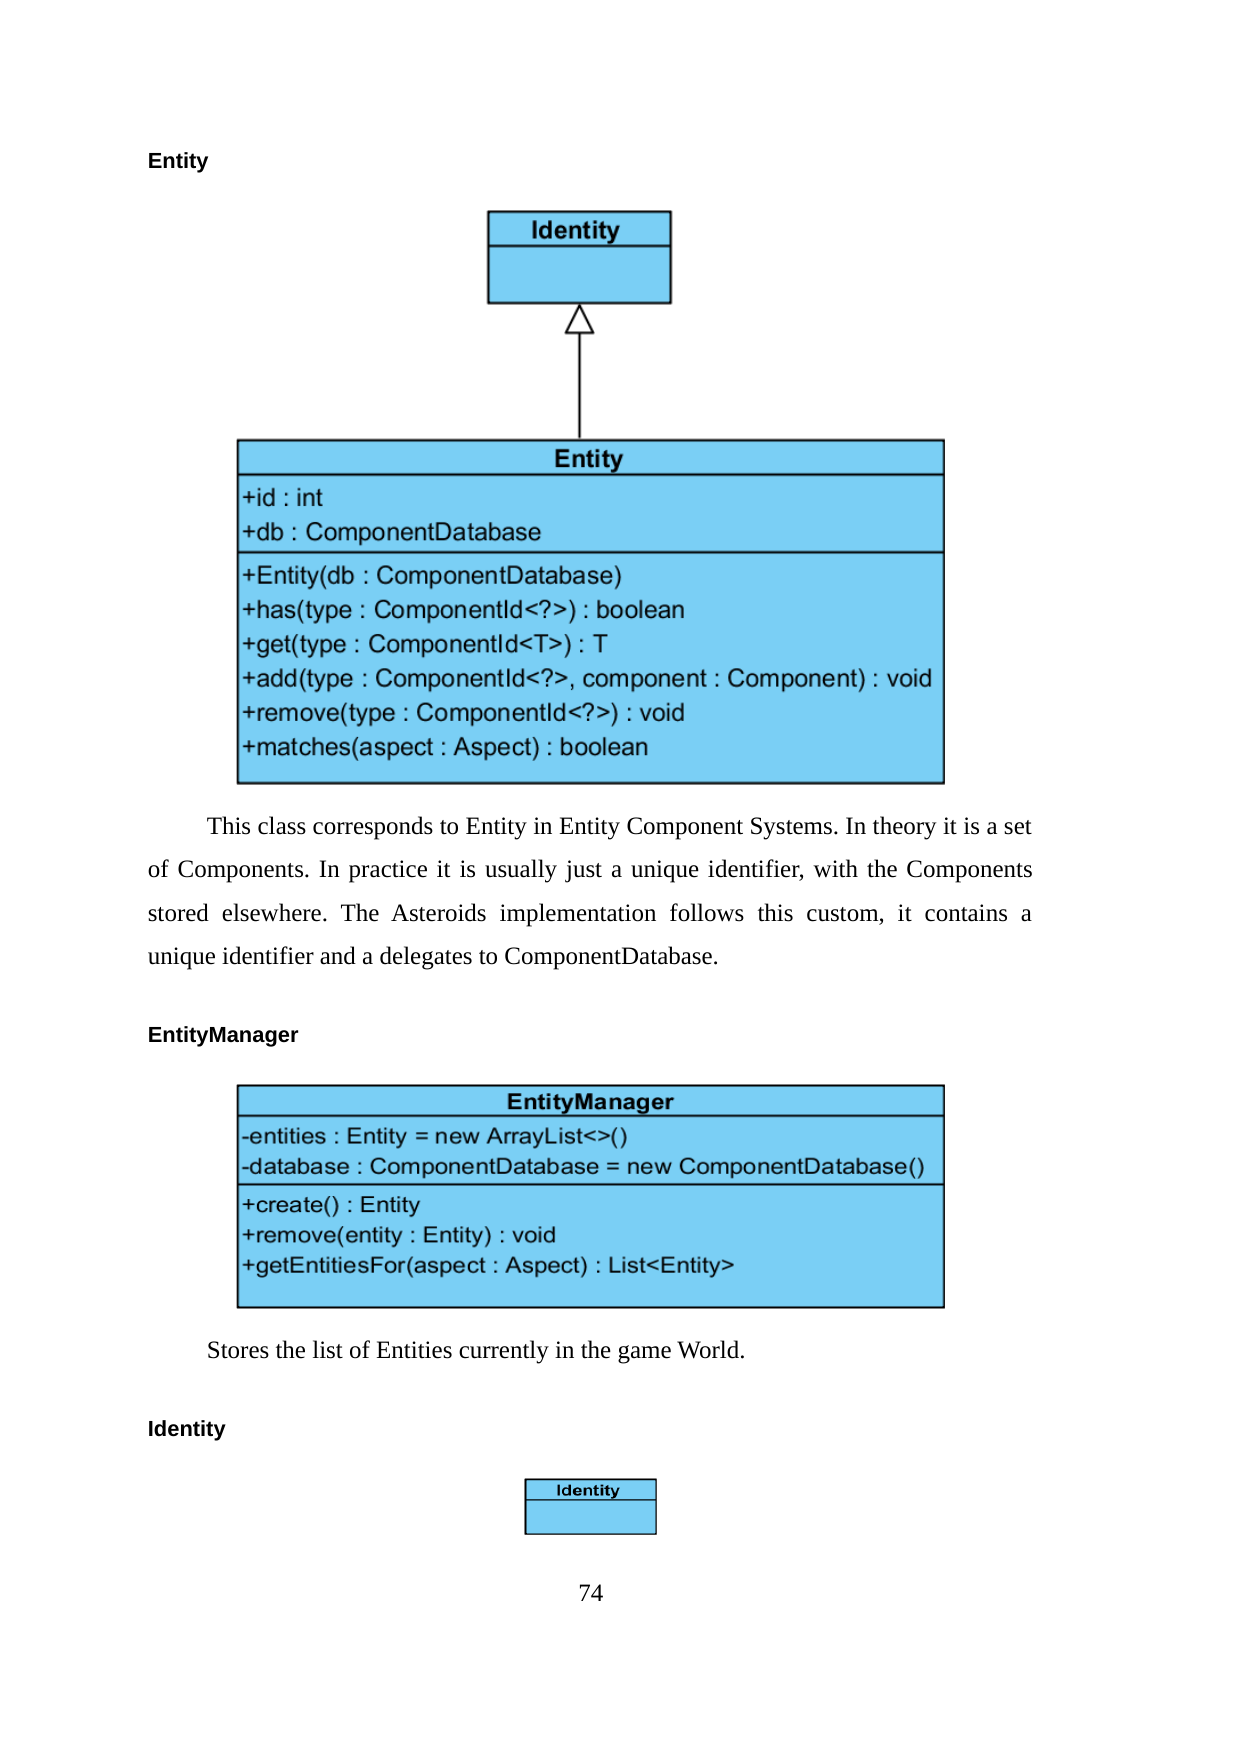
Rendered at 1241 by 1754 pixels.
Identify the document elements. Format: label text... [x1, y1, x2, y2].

picture [236, 210, 945, 785]
subtitle EntityManager [148, 1021, 1033, 1047]
picture [236, 1084, 945, 1309]
subtitle Entity [148, 148, 1033, 173]
picture [524, 1478, 657, 1535]
text This class corresponds to Entity in Entity Component Systems. In theory it is a set of Components. In practice it is usually just a unique identifier, with the Components stored elsewhere. The Asteroids implementation follows this custom, it contains a unique identifier and a delegates to ComponentDatabase. [148, 811, 1033, 969]
subtitle Identity [148, 1416, 1033, 1441]
text Stores the list of Entities currently in the game World. [148, 1335, 1033, 1364]
